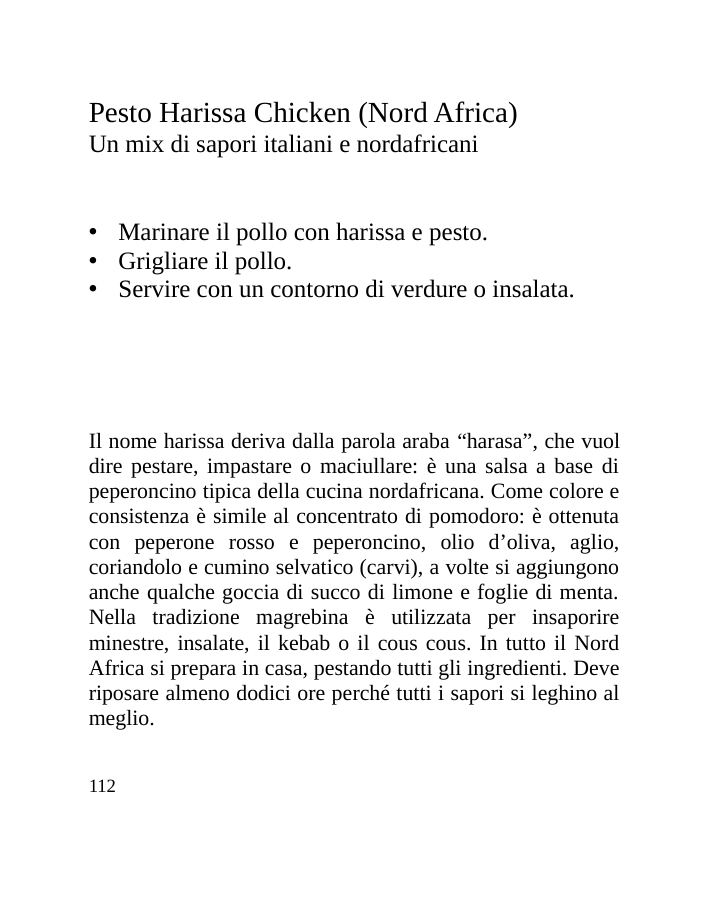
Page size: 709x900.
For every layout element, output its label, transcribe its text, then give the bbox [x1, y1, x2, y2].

text Pesto Harissa Chicken (Nord Africa) [88, 96, 620, 129]
list Servire con un contorno di verdure o insalata. [88, 274, 620, 303]
text Un mix di sapori italiani e nordafricani [88, 129, 620, 158]
text Il nome harissa deriva dalla parola araba “harasa”, che vuol dire pestare, impastare o maciullare: è una salsa a base di peperoncino tipica della cucina nordafricana. Come colore e consistenza è simile al concentrato di pomodoro: è ottenuta con peperone rosso e peperoncino, olio d’oliva, aglio, coriandolo e cumino selvatico (carvi), a volte si aggiungono anche qualche goccia di succo di limone e foglie di menta. Nella tradizione magrebina è utilizzata per insaporire minestre, insalate, il kebab o il cous cous. In tutto il Nord Africa si prepara in casa, pestando tutti gli ingredienti. Deve riposare almeno dodici ore perché tutti i sapori si leghino al meglio. [88, 428, 620, 730]
list Grigliare il pollo. [88, 246, 620, 274]
list Marinare il pollo con harissa e pesto. [88, 217, 620, 246]
